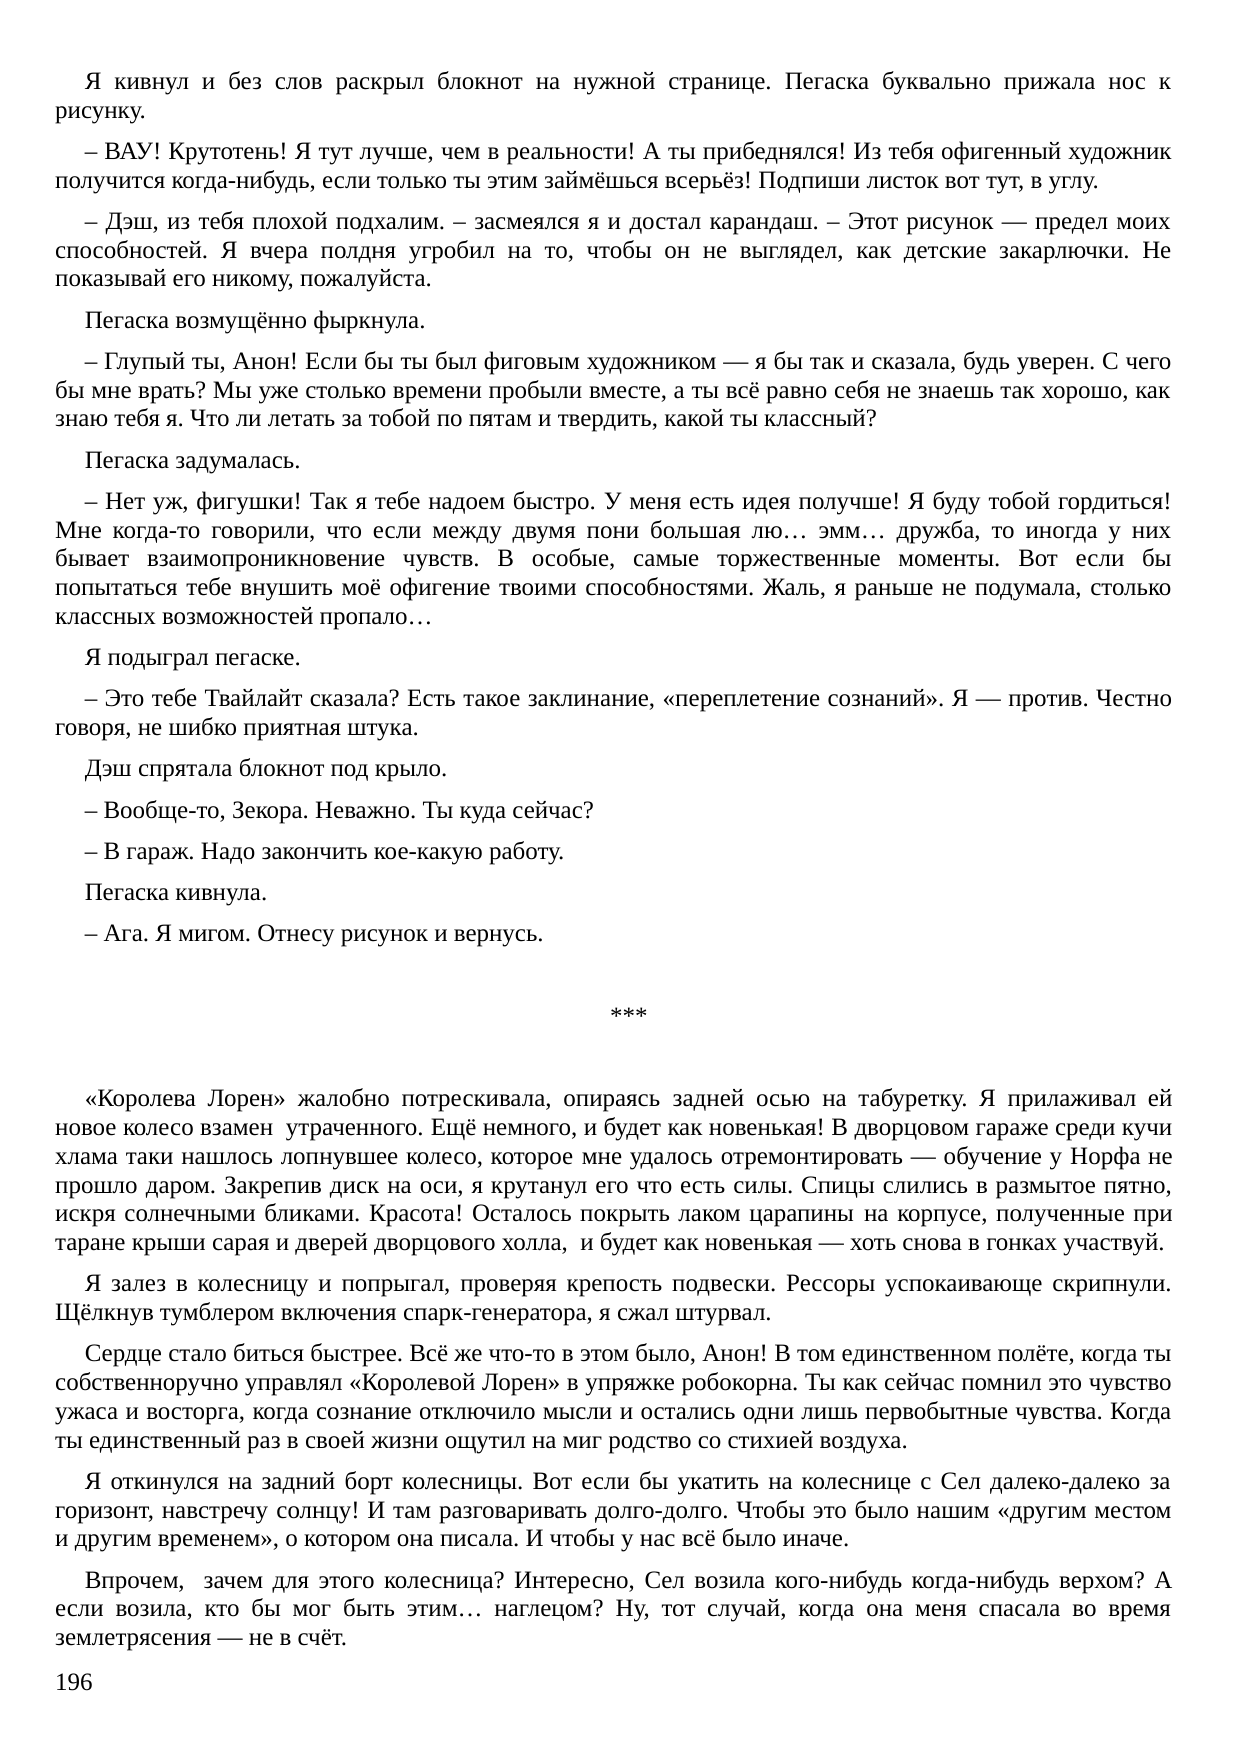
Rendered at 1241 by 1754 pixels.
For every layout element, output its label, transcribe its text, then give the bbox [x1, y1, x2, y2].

text Я подыграл пегаске. [55, 642, 1173, 671]
text – Глупый ты, Анон! Если бы ты был фиговым художником — я бы так и сказала, будь уверен. С чего бы мне врать? Мы уже столько времени пробыли вместе, а ты всё равно себя не знаешь так хорошо, как знаю тебя я. Что ли летать за тобой по пятам и твердить, какой ты классный? [55, 346, 1173, 432]
text Дэш спрятала блокнот под крыло. [55, 753, 1173, 782]
text «Королева Лорен» жалобно потрескивала, опираясь задней осью на табуретку. Я прилаживал ей новое колесо взамен утраченного. Ещё немного, и будет как новенькая! В дворцовом гараже среди кучи хлама таки нашлось лопнувшее колесо, которое мне удалось отремонтировать — обучение у Норфа не прошло даром. Закрепив диск на оси, я крутанул его что есть силы. Спицы слились в размытое пятно, искря солнечными бликами. Красота! Осталось покрыть лаком царапины на корпусе, полученные при таране крыши сарая и дверей дворцового холла, и будет как новенькая — хоть снова в гонках участвуй. [55, 1083, 1173, 1256]
text Пегаска кивнула. [55, 877, 1173, 906]
text – Вообще-то, Зекора. Неважно. Ты куда сейчас? [55, 795, 1173, 823]
text – Ага. Я мигом. Отнесу рисунок и вернусь. [55, 918, 1173, 947]
text – В гараж. Надо закончить кое-какую работу. [55, 836, 1173, 865]
text *** [55, 1001, 1173, 1030]
text – ВАУ! Крутотень! Я тут лучше, чем в реальности! А ты прибеднялся! Из тебя офигенный художник получится когда-нибудь, если только ты этим займёшься всерьёз! Подпиши листок вот тут, в углу. [55, 136, 1173, 193]
text Впрочем, зачем для этого колесница? Интересно, Сел возила кого-нибудь когда-нибудь верхом? А если возила, кто бы мог быть этим… наглецом? Ну, тот случай, когда она меня спасала во время землетрясения — не в счёт. [55, 1565, 1173, 1651]
text Я откинулся на задний борт колесницы. Вот если бы укатить на колеснице с Сел далеко-далеко за горизонт, навстречу солнцу! И там разговаривать долго-долго. Чтобы это было нашим «другим местом и другим временем», о котором она писала. И чтобы у нас всё было иначе. [55, 1466, 1173, 1552]
text Я залез в колесницу и попрыгал, проверяя крепость подвески. Рессоры успокаивающе скрипнули. Щёлкнув тумблером включения спарк-генератора, я сжал штурвал. [55, 1268, 1173, 1326]
text – Нет уж, фигушки! Так я тебе надоем быстро. У меня есть идея получше! Я буду тобой гордиться! Мне когда-то говорили, что если между двумя пони большая лю… эмм… дружба, то иногда у них бывает взаимопроникновение чувств. В особые, самые торжественные моменты. Вот если бы попытаться тебе внушить моё офигение твоими способностями. Жаль, я раньше не подумала, столько классных возможностей пропало… [55, 486, 1173, 630]
text Пегаска задумалась. [55, 445, 1173, 473]
text Я кивнул и без слов раскрыл блокнот на нужной странице. Пегаска буквально прижала нос к рисунку. [55, 66, 1173, 123]
text – Это тебе Твайлайт сказала? Есть такое заклинание, «переплетение сознаний». Я — против. Честно говоря, не шибко приятная штука. [55, 683, 1173, 741]
text Сердце стало биться быстрее. Всё же что-то в этом было, Анон! В том единственном полёте, когда ты собственноручно управлял «Королевой Лорен» в упряжке робокорна. Ты как сейчас помнил это чувство ужаса и восторга, когда сознание отключило мысли и остались одни лишь первобытные чувства. Когда ты единственный раз в своей жизни ощутил на миг родство со стихией воздуха. [55, 1338, 1173, 1453]
text – Дэш, из тебя плохой подхалим. – засмеялся я и достал карандаш. – Этот рисунок — предел моих способностей. Я вчера полдня угробил на то, чтобы он не выглядел, как детские закарлючки. Не показывай его никому, пожалуйста. [55, 206, 1173, 292]
text Пегаска возмущённо фыркнула. [55, 305, 1173, 333]
